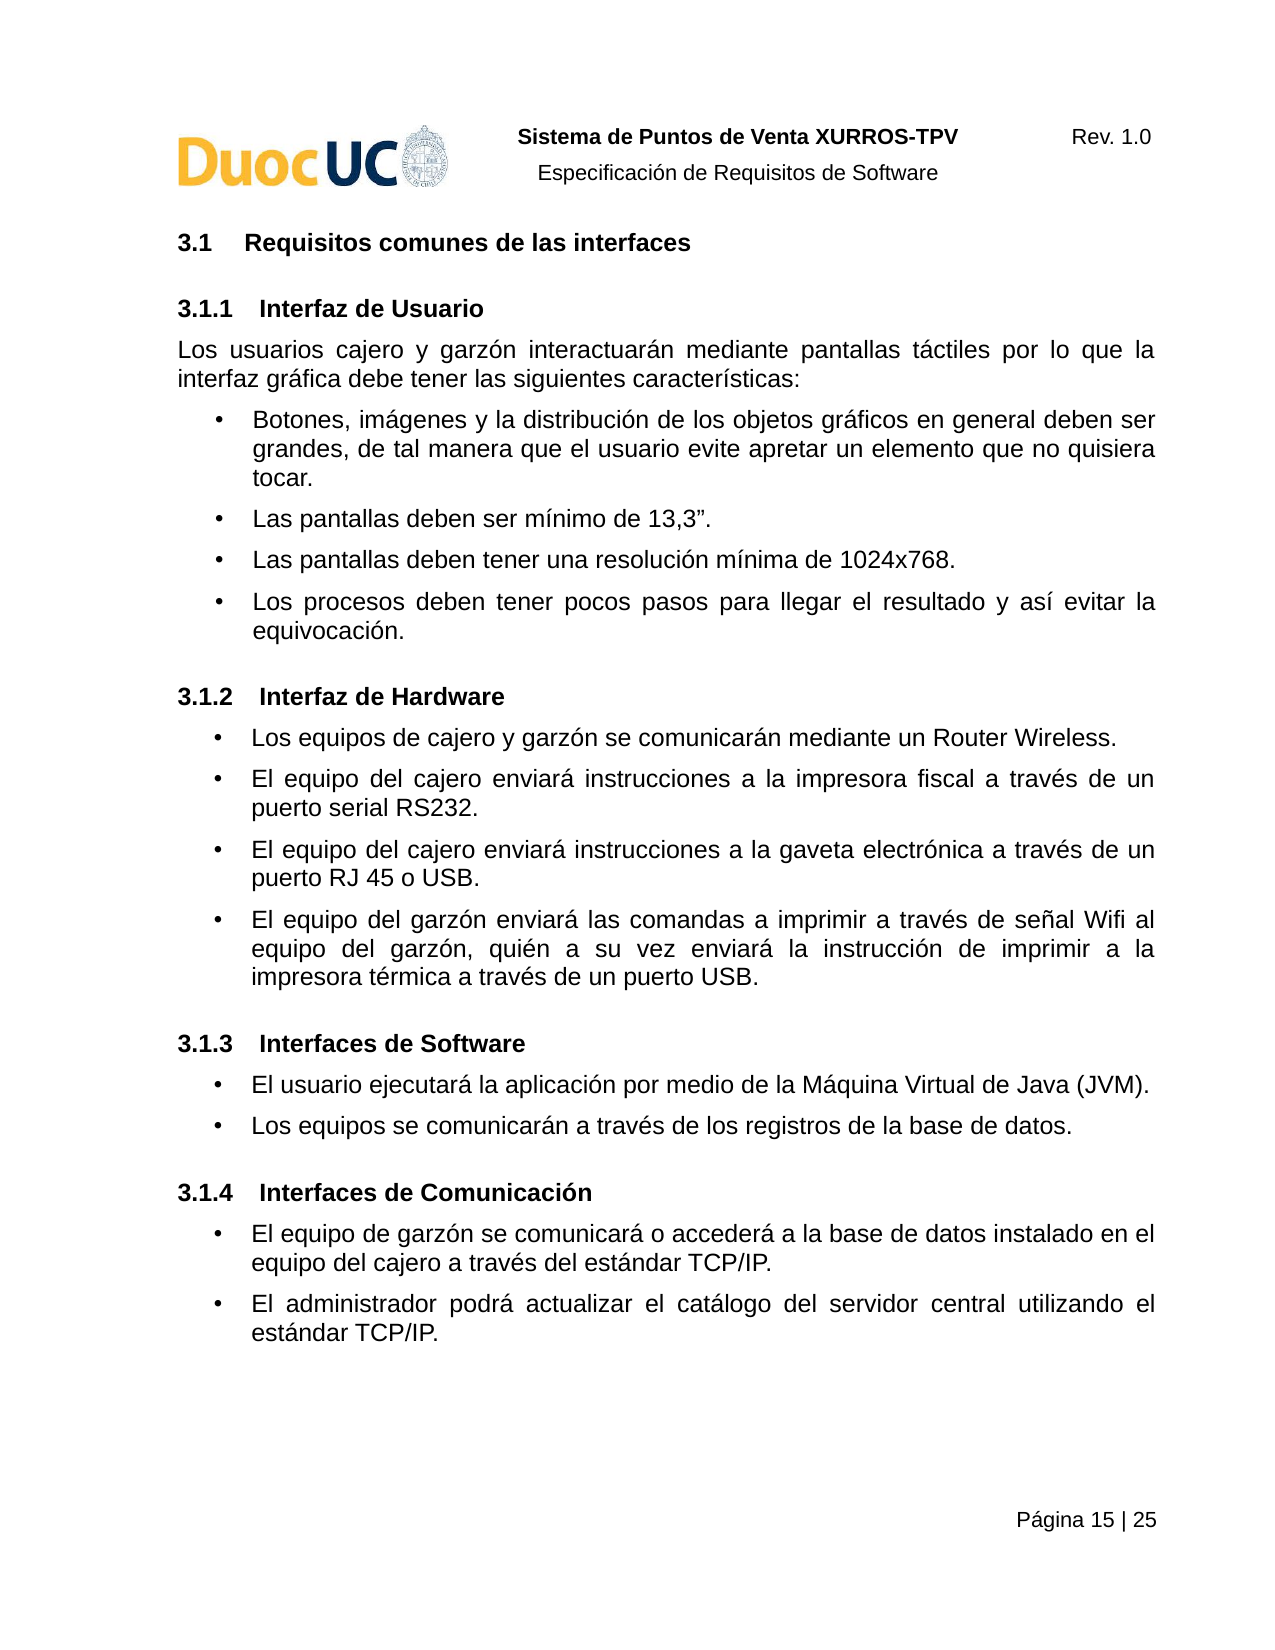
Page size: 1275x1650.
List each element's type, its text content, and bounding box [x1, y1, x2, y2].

list Los procesos deben tener pocos pasos para llegar el resultado y así evitar la equivocación. [215, 587, 1157, 644]
subtitle Interfaces de Comunicación [177, 1177, 1157, 1206]
list Los equipos de cajero y garzón se comunicarán mediante un Router Wireless. [213, 723, 1157, 752]
list El equipo del garzón enviará las comandas a imprimir a través de señal Wifi al equipo del garzón, quién a su vez enviará la instrucción de imprimir a la impresora térmica a través de un puerto USB. [213, 905, 1157, 991]
list El usuario ejecutará la aplicación por medio de la Máquina Virtual de Java (JVM). [213, 1070, 1157, 1099]
subtitle Requisitos comunes de las interfaces [177, 228, 1157, 256]
subtitle Interfaz de Hardware [177, 682, 1157, 711]
list Botones, imágenes y la distribución de los objetos gráficos en general deben ser grandes, de tal manera que el usuario evite apretar un elemento que no quisiera tocar. [215, 405, 1157, 492]
text Los usuarios cajero y garzón interactuarán mediante pantallas táctiles por lo que la interfaz gráfica debe tener las siguientes características: [177, 335, 1157, 393]
list El equipo del cajero enviará instrucciones a la impresora fiscal a través de un puerto serial RS232. [213, 764, 1157, 822]
list Los equipos se comunicarán a través de los registros de la base de datos. [213, 1111, 1157, 1140]
list El equipo del cajero enviará instrucciones a la gaveta electrónica a través de un puerto RJ 45 o USB. [213, 834, 1157, 892]
picture [178, 125, 449, 187]
list El equipo de garzón se comunicará o accederá a la base de datos instalado en el equipo del cajero a través del estándar TCP/IP. [213, 1219, 1157, 1276]
subtitle Interfaz de Usuario [177, 294, 1157, 323]
subtitle Interfaces de Software [177, 1028, 1157, 1057]
list Las pantallas deben tener una resolución mínima de 1024x768. [215, 545, 1157, 574]
list El administrador podrá actualizar el catálogo del servidor central utilizando el estándar TCP/IP. [213, 1289, 1157, 1346]
list Las pantallas deben ser mínimo de 13,3”. [215, 504, 1157, 533]
